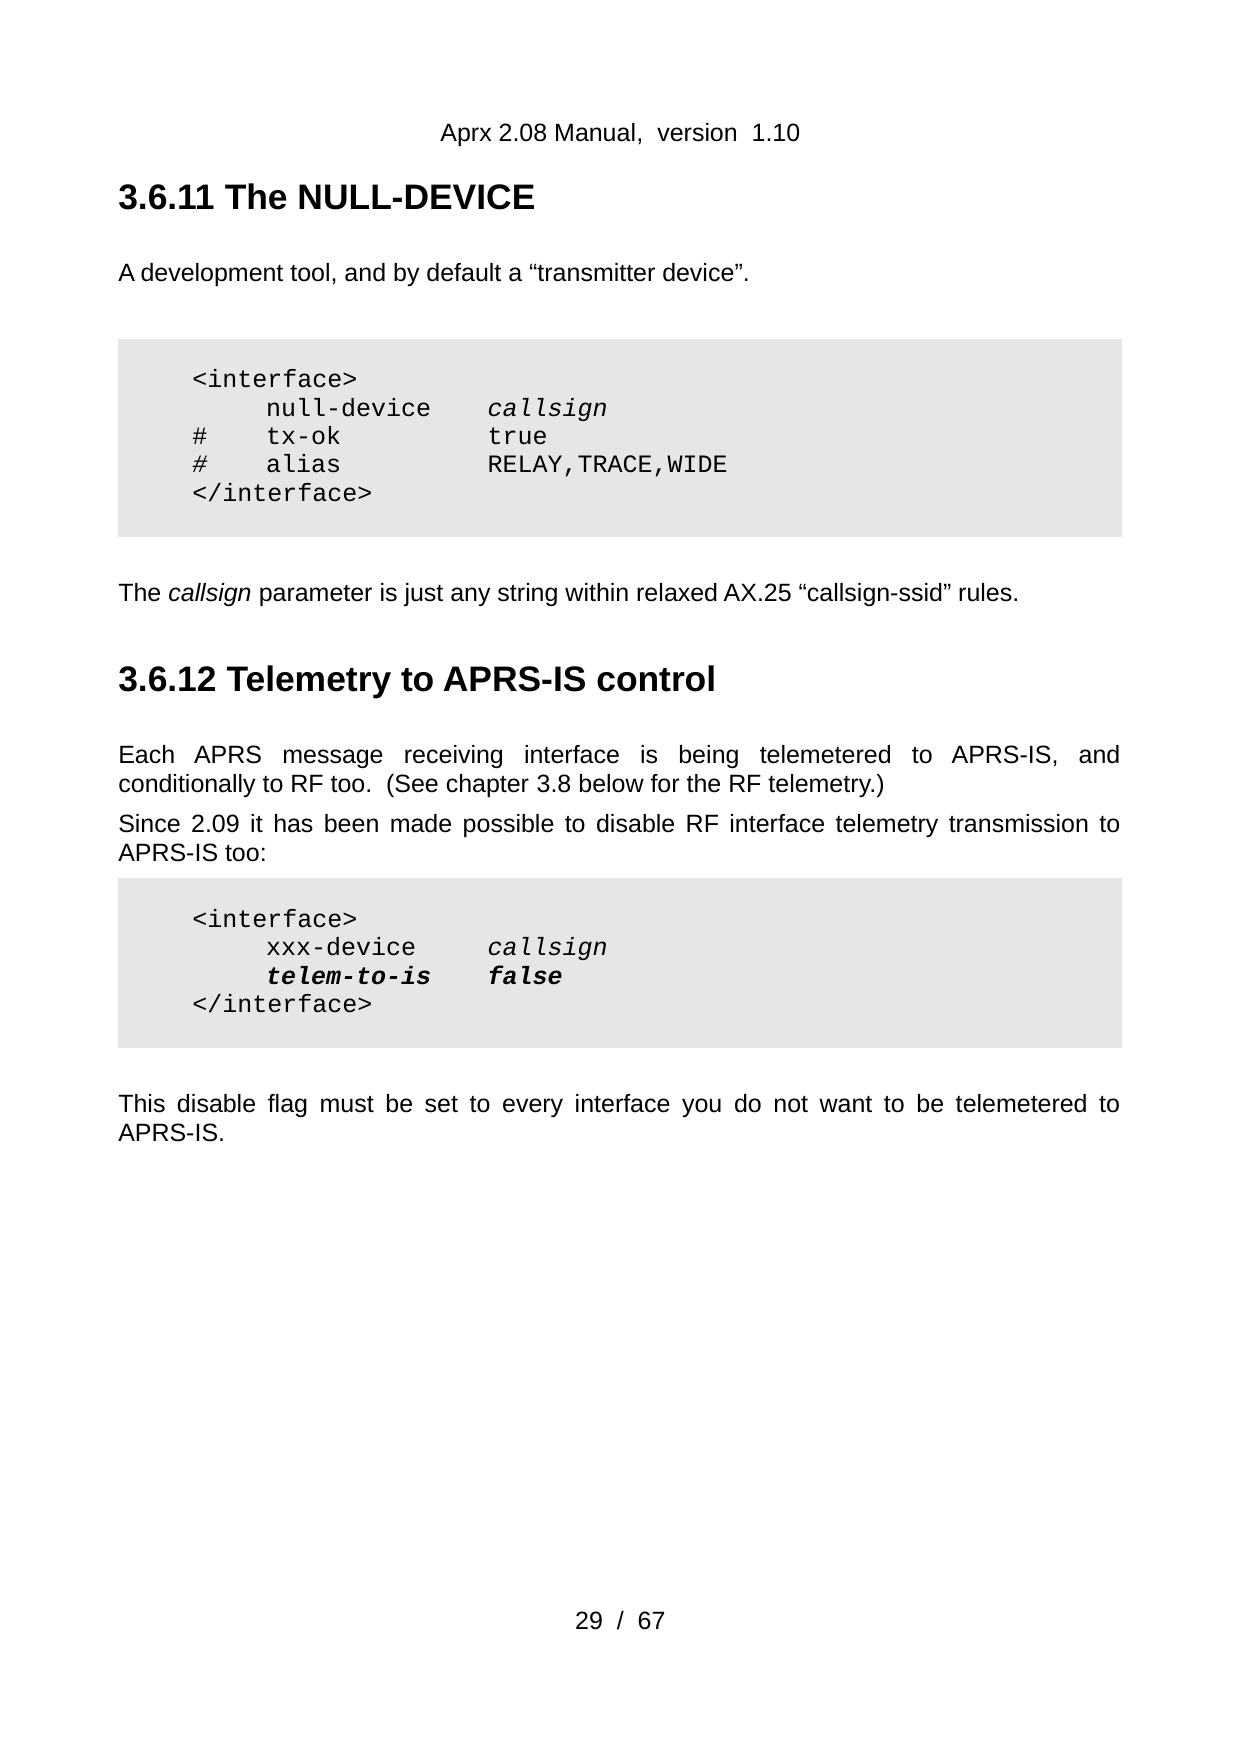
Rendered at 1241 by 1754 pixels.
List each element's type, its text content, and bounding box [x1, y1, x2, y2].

text # alias RELAY,TRACE,WIDE [118, 452, 1122, 480]
text telem-to-is false [118, 963, 1122, 992]
subtitle Telemetry to APRS-IS control [118, 658, 1122, 699]
text xxx-device callsign [118, 935, 1122, 963]
text This disable flag must be set to every interface you do not want to be telemetered to APRS-IS. [118, 1089, 1122, 1146]
text <interface> [118, 907, 1122, 935]
text # tx-ok true [118, 424, 1122, 452]
text Each APRS message receiving interface is being telemetered to APRS-IS, and conditionally to RF too. (See chapter 3.8 below for the RF telemetry.) [118, 740, 1122, 797]
subtitle The NULL-DEVICE [118, 176, 1122, 217]
text A development tool, and by default a “transmitter device”. [118, 258, 1122, 286]
text null-device callsign [118, 395, 1122, 424]
text </interface> [118, 992, 1122, 1020]
text Since 2.09 it has been made possible to disable RF interface telemetry transmission to APRS-IS too: [118, 809, 1122, 867]
text The callsign parameter is just any string within relaxed AX.25 “callsign-ssid” rules. [118, 577, 1122, 606]
text </interface> [118, 480, 1122, 509]
text <interface> [118, 367, 1122, 395]
